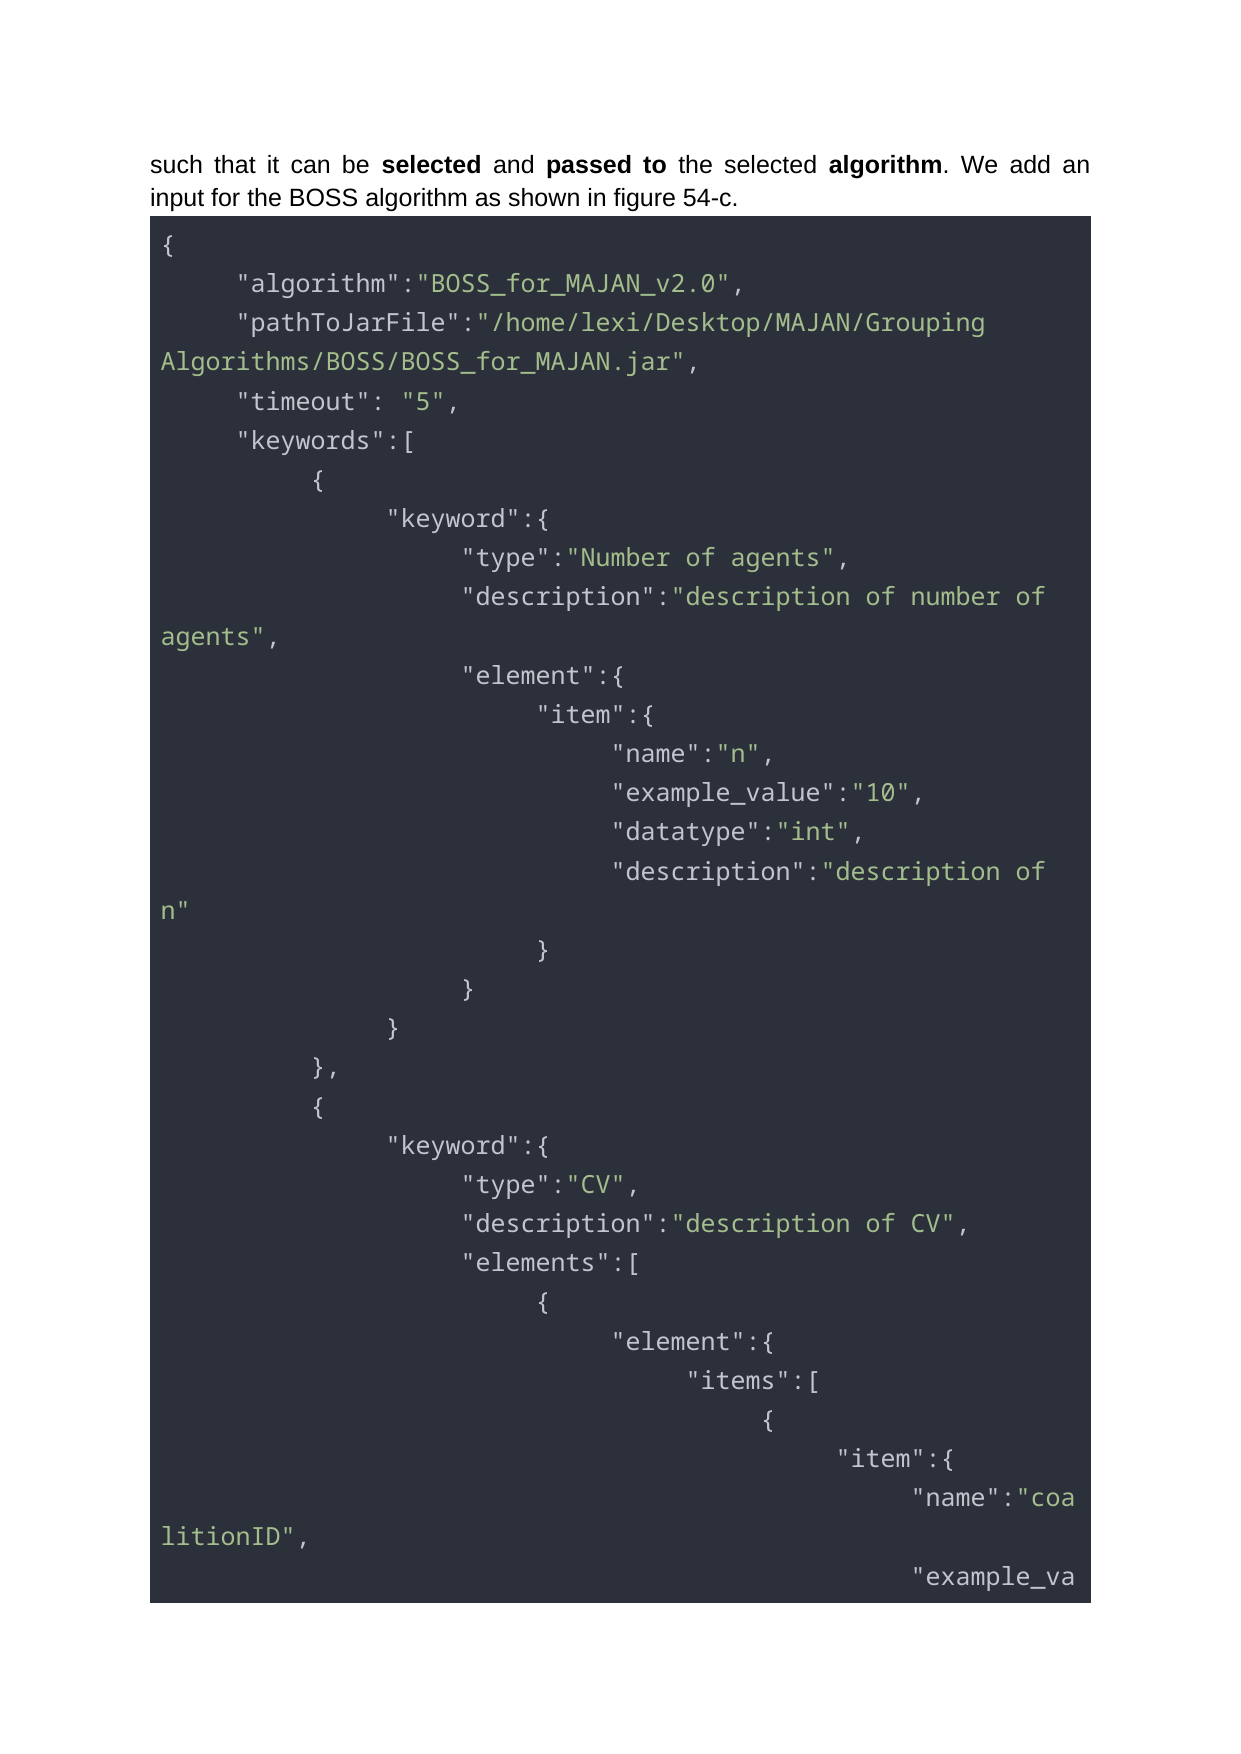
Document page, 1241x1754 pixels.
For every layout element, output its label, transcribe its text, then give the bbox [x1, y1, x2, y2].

table_header { "algorithm":"BOSS_for_MAJAN_v2.0", "pathToJarFile":"/home/lexi/Desktop/MAJAN/Grouping Algorithms/BOSS/BOSS_for_MAJAN.jar", "timeout": "5", "keywords":[ { "keyword":{ "type":"Number of agents", "description":"description of number of agents", "element":{ "item":{ "name":"n", "example_value":"10", "datatype":"int", "description":"description of n" } } } }, { "keyword":{ "type":"CV", "description":"description of CV", "elements":[ { "element":{ "items":[ { "item":{ "name":"coalitionID", "example_va [150, 216, 1091, 1603]
text such that it can be selected and passed to the selected algorithm. We add an input for the BOSS algorithm as shown in figure 54-c. [150, 150, 1090, 212]
